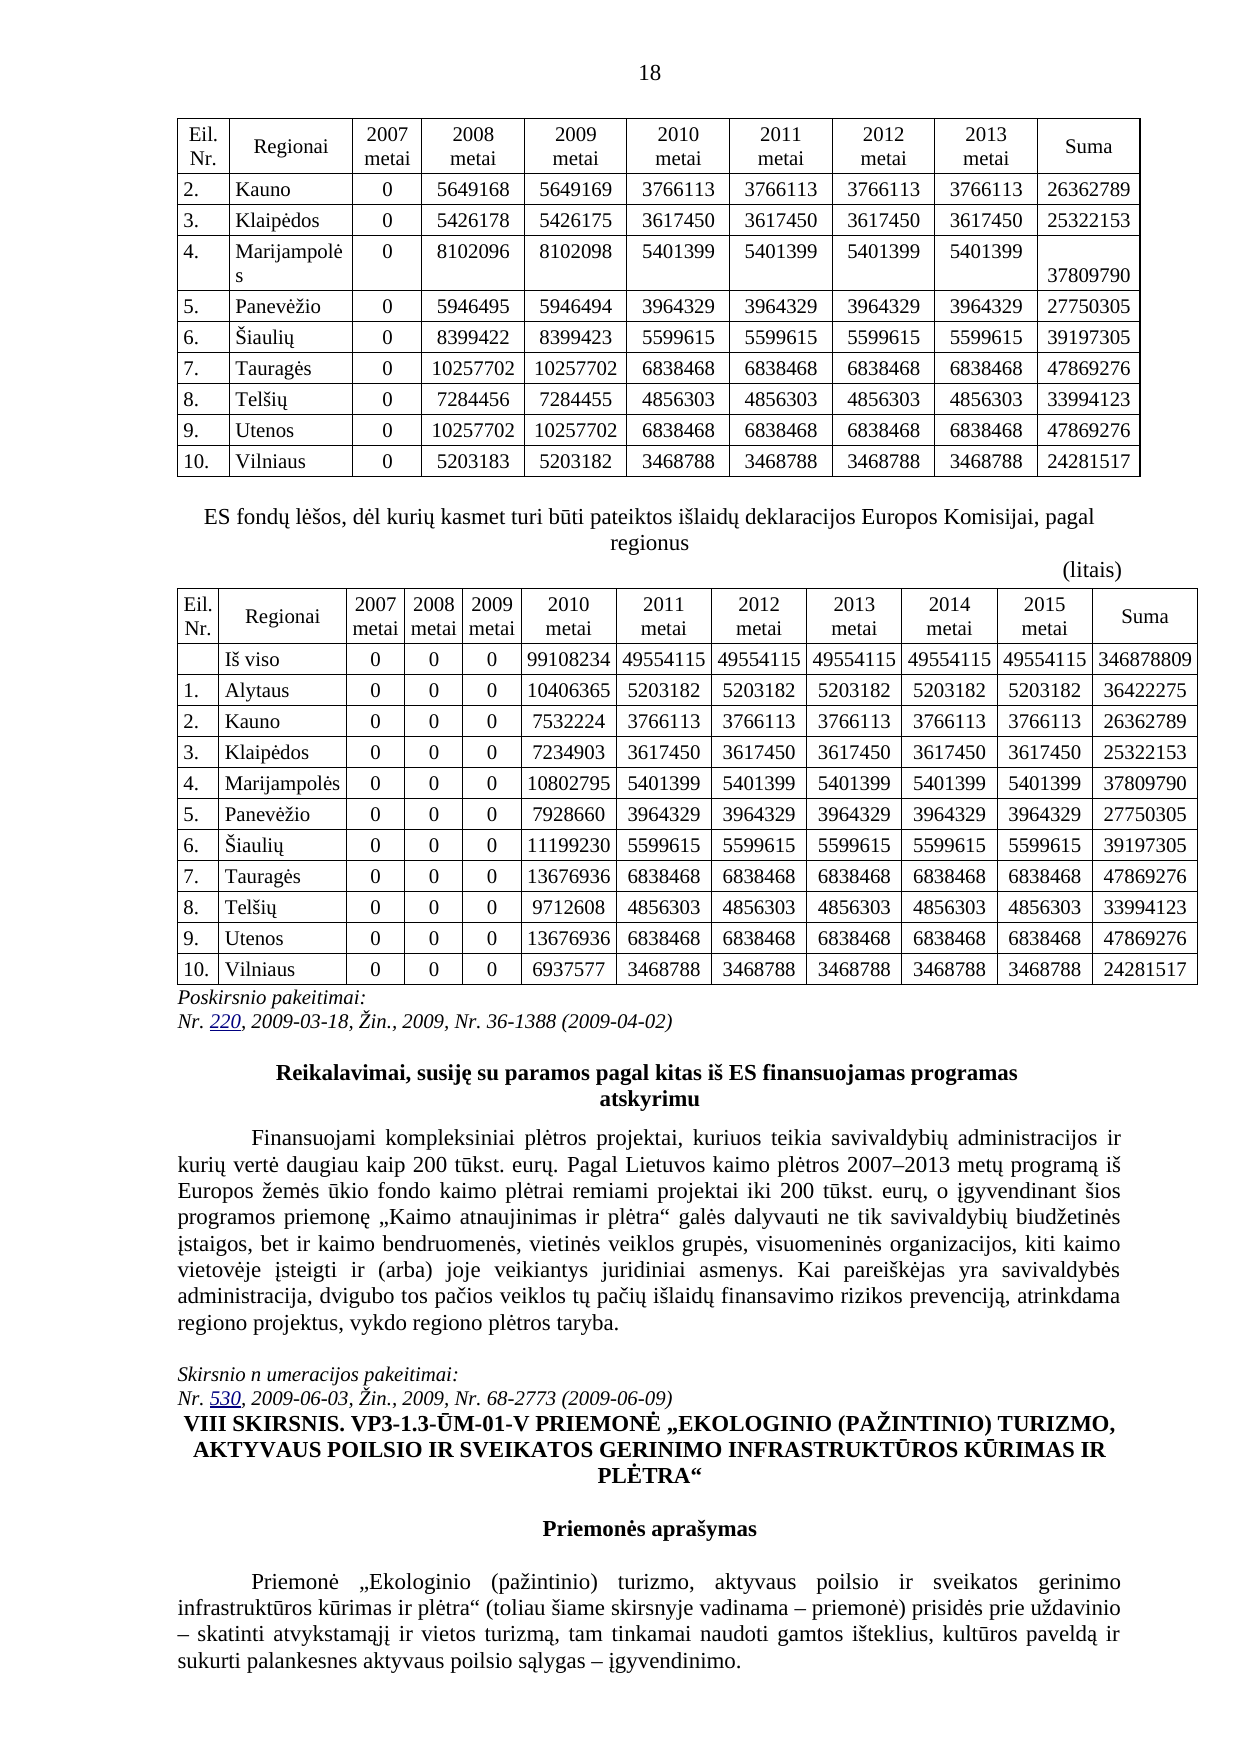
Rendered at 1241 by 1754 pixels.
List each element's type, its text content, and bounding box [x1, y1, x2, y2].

table_cell 0 [353, 322, 421, 352]
table_cell Utenos [230, 415, 352, 445]
table_cell 4. [178, 236, 229, 290]
table_cell 5599615 [935, 322, 1037, 352]
table_cell 3766113 [627, 174, 729, 204]
table_cell 6838468 [617, 923, 711, 953]
table_cell 24281517 [1093, 954, 1197, 984]
table_cell 3617450 [902, 737, 997, 767]
table_cell 5203183 [422, 446, 524, 476]
table_cell 49554115 [617, 644, 711, 674]
table_cell 4856303 [617, 892, 711, 922]
table_cell 0 [405, 675, 462, 705]
table_cell 0 [347, 954, 404, 984]
table_cell 3766113 [807, 706, 901, 736]
table_cell 3964329 [627, 291, 729, 321]
table_cell 5599615 [998, 830, 1092, 860]
table_cell 3964329 [935, 291, 1037, 321]
table_cell 5203182 [998, 675, 1092, 705]
table_cell Kauno [219, 706, 346, 736]
table_cell Kauno [230, 174, 352, 204]
table_cell 9. [178, 415, 229, 445]
table_cell 8102096 [422, 236, 524, 290]
table_cell 4856303 [833, 384, 934, 414]
table_cell 7. [178, 353, 229, 383]
table_cell 5401399 [935, 236, 1037, 290]
table_cell 3617450 [807, 737, 901, 767]
text Nr. 530, 2009-06-03, Žin., 2009, Nr. 68-2773 (2009-06-09) [177, 1386, 1122, 1410]
table_cell 3766113 [712, 706, 806, 736]
table_cell 3766113 [935, 174, 1037, 204]
table_cell 0 [463, 861, 521, 891]
table_header 2007 metai [353, 119, 421, 173]
table_cell 0 [463, 830, 521, 860]
table_cell 6838468 [730, 415, 832, 445]
table_cell 49554115 [807, 644, 901, 674]
table_cell 10. [178, 954, 218, 984]
table_cell 10257702 [422, 353, 524, 383]
table_cell 6838468 [627, 415, 729, 445]
table_cell 7284455 [525, 384, 626, 414]
table_cell Marijampolės [230, 236, 352, 290]
table_cell 26362789 [1093, 706, 1197, 736]
table_cell 4. [178, 768, 218, 798]
table_cell 0 [405, 799, 462, 829]
table_cell 5946495 [422, 291, 524, 321]
table_cell 3617450 [730, 205, 832, 235]
table_cell 6838468 [807, 923, 901, 953]
table_cell Alytaus [219, 675, 346, 705]
table_cell 5203182 [807, 675, 901, 705]
table_header Suma [1038, 119, 1139, 173]
table_cell 8. [178, 892, 218, 922]
table_cell 6838468 [712, 923, 806, 953]
table_header 2009 metai [463, 589, 521, 643]
text Poskirsnio pakeitimai: [177, 985, 1122, 1009]
table_cell 3468788 [998, 954, 1092, 984]
table_cell 25322153 [1093, 737, 1197, 767]
table_cell 3468788 [627, 446, 729, 476]
table_cell 3617450 [998, 737, 1092, 767]
table_cell 3617450 [935, 205, 1037, 235]
table_cell [178, 644, 218, 674]
table_cell 33994123 [1093, 892, 1197, 922]
subtitle VIII skirsnis. VP3-1.3-ŪM-01-V PRIEMONĖ „EKOLOGINIO (PAŽINTINIO) TURIZMO, AKTYVAUS POILSIO IR SVEIKATOS GERINIMO INFRASTRUKTŪROS KŪRIMAS ir PLĖTRA“ [177, 1410, 1122, 1489]
table_header 2008 metai [422, 119, 524, 173]
table_cell 25322153 [1038, 205, 1139, 235]
table_cell 3617450 [627, 205, 729, 235]
table_cell 0 [347, 675, 404, 705]
table_cell 6838468 [998, 861, 1092, 891]
table_cell 5426175 [525, 205, 626, 235]
table_header Eil. Nr. [178, 589, 218, 643]
table_cell 37809790 [1093, 768, 1197, 798]
table_cell 2. [178, 174, 229, 204]
table_cell Vilniaus [230, 446, 352, 476]
table_cell 3964329 [712, 799, 806, 829]
text Priemonė „Ekologinio (pažintinio) turizmo, aktyvaus poilsio ir sveikatos gerinimo infrastruktūros kūrimas ir plėtra“ (toliau šiame skirsnyje vadinama – priemonė) prisidės prie uždavinio – skatinti atvykstamąjį ir vietos turizmą, tam tinkamai naudoti gamtos išteklius, kultūros paveldą ir sukurti palankesnes aktyvaus poilsio sąlygas – įgyvendinimo. [177, 1568, 1122, 1673]
table_cell 26362789 [1038, 174, 1139, 204]
table_cell 5599615 [712, 830, 806, 860]
table_cell 10406365 [522, 675, 616, 705]
table_cell 7928660 [522, 799, 616, 829]
table_cell 2. [178, 706, 218, 736]
table_cell 0 [353, 291, 421, 321]
table_cell 6838468 [935, 353, 1037, 383]
table_cell 0 [353, 205, 421, 235]
table_cell 10257702 [422, 415, 524, 445]
table_header Suma [1093, 589, 1197, 643]
table_cell 0 [353, 415, 421, 445]
table_cell 6. [178, 830, 218, 860]
table_cell 8399423 [525, 322, 626, 352]
table_cell 0 [463, 737, 521, 767]
table_header 2013 metai [935, 119, 1037, 173]
table_cell 36422275 [1093, 675, 1197, 705]
table_cell 0 [463, 675, 521, 705]
table_cell 33994123 [1038, 384, 1139, 414]
table_cell 10257702 [525, 353, 626, 383]
table_cell 5401399 [712, 768, 806, 798]
table_cell 5649169 [525, 174, 626, 204]
table_header 2007 metai [347, 589, 404, 643]
text Priemonės aprašymas [177, 1515, 1122, 1541]
table_cell 0 [353, 174, 421, 204]
table_cell 6838468 [730, 353, 832, 383]
table_cell Tauragės [230, 353, 352, 383]
table_cell 0 [463, 706, 521, 736]
table_cell 8. [178, 384, 229, 414]
table_cell 0 [353, 236, 421, 290]
text (litais) [177, 556, 1122, 582]
table_cell 0 [463, 768, 521, 798]
table_cell 6838468 [627, 353, 729, 383]
table_cell 13676936 [522, 923, 616, 953]
table_cell 3964329 [998, 799, 1092, 829]
table_cell 0 [405, 737, 462, 767]
table_cell 5946494 [525, 291, 626, 321]
table_cell 5599615 [627, 322, 729, 352]
table_cell 0 [463, 923, 521, 953]
table_cell 3766113 [730, 174, 832, 204]
table_header Eil. Nr. [178, 119, 229, 173]
table_cell 99108234 [522, 644, 616, 674]
table_cell 4856303 [902, 892, 997, 922]
table_cell 47869276 [1038, 353, 1139, 383]
table_cell Vilniaus [219, 954, 346, 984]
table_cell 47869276 [1093, 861, 1197, 891]
table_cell 3766113 [902, 706, 997, 736]
table_cell 10802795 [522, 768, 616, 798]
table_cell 3. [178, 737, 218, 767]
table_cell 0 [353, 446, 421, 476]
table_cell 3. [178, 205, 229, 235]
table_cell 3468788 [730, 446, 832, 476]
table_cell 0 [347, 768, 404, 798]
table_cell 3468788 [617, 954, 711, 984]
table_cell 49554115 [902, 644, 997, 674]
table_cell Telšių [230, 384, 352, 414]
table_cell 24281517 [1038, 446, 1139, 476]
table_cell 6838468 [617, 861, 711, 891]
table_cell Telšių [219, 892, 346, 922]
table_cell 5401399 [807, 768, 901, 798]
table_cell 3617450 [833, 205, 934, 235]
table_cell 5401399 [833, 236, 934, 290]
table_cell 5649168 [422, 174, 524, 204]
table_cell 0 [463, 954, 521, 984]
table_cell 9. [178, 923, 218, 953]
table_cell 6838468 [935, 415, 1037, 445]
table_cell 5426178 [422, 205, 524, 235]
table_header 2010 metai [627, 119, 729, 173]
table_cell 47869276 [1038, 415, 1139, 445]
table_header 2011 metai [617, 589, 711, 643]
table_cell 0 [405, 830, 462, 860]
table_cell 3468788 [902, 954, 997, 984]
table_cell 6838468 [902, 923, 997, 953]
table_cell 3964329 [617, 799, 711, 829]
table_cell 4856303 [627, 384, 729, 414]
table_cell 7234903 [522, 737, 616, 767]
table_cell Marijampolės [219, 768, 346, 798]
table_cell 5203182 [902, 675, 997, 705]
table_cell 0 [347, 861, 404, 891]
table_cell 5599615 [730, 322, 832, 352]
table_cell 0 [463, 799, 521, 829]
table_cell 3468788 [935, 446, 1037, 476]
table_cell 7532224 [522, 706, 616, 736]
text Skirsnio n umeracijos pakeitimai: [177, 1362, 1122, 1386]
table_header 2012 metai [712, 589, 806, 643]
table_cell 4856303 [712, 892, 806, 922]
table_cell 11199230 [522, 830, 616, 860]
table_cell 9712608 [522, 892, 616, 922]
table_cell 3964329 [902, 799, 997, 829]
table_cell Šiaulių [219, 830, 346, 860]
table_cell Utenos [219, 923, 346, 953]
table_cell 3964329 [807, 799, 901, 829]
table_cell 37809790 [1038, 236, 1139, 290]
table_cell 3766113 [998, 706, 1092, 736]
table_cell 3468788 [712, 954, 806, 984]
table_cell 13676936 [522, 861, 616, 891]
table_cell 0 [405, 706, 462, 736]
table_cell 6838468 [833, 415, 934, 445]
table_cell 10. [178, 446, 229, 476]
table_cell 8399422 [422, 322, 524, 352]
table_cell 5599615 [902, 830, 997, 860]
table_cell 7. [178, 861, 218, 891]
table_cell 0 [405, 768, 462, 798]
table_cell 0 [463, 892, 521, 922]
table_cell 6838468 [902, 861, 997, 891]
table_header 2011 metai [730, 119, 832, 173]
table_header 2008 metai [405, 589, 462, 643]
table_cell 3766113 [833, 174, 934, 204]
table_cell 39197305 [1093, 830, 1197, 860]
table_cell 0 [405, 644, 462, 674]
table_cell 6838468 [807, 861, 901, 891]
table_cell 3766113 [617, 706, 711, 736]
table_cell 4856303 [730, 384, 832, 414]
table_header 2014 metai [902, 589, 997, 643]
table_cell 0 [353, 384, 421, 414]
table_cell 0 [347, 644, 404, 674]
text Reikalavimai, susiję su paramos pagal kitas iš ES finansuojamas programas atskyrimu [177, 1059, 1122, 1112]
text Nr. 220, 2009-03-18, Žin., 2009, Nr. 36-1388 (2009-04-02) [177, 1009, 1122, 1033]
table_header 2010 metai [522, 589, 616, 643]
table_cell 0 [405, 861, 462, 891]
table_cell 4856303 [807, 892, 901, 922]
table_cell 5599615 [807, 830, 901, 860]
table_cell 3964329 [730, 291, 832, 321]
table_cell 0 [347, 830, 404, 860]
table_header 2015 metai [998, 589, 1092, 643]
table_cell 7284456 [422, 384, 524, 414]
table_cell 3468788 [833, 446, 934, 476]
table_header 2013 metai [807, 589, 901, 643]
table_cell 5203182 [712, 675, 806, 705]
table_cell 49554115 [998, 644, 1092, 674]
table_cell 3617450 [712, 737, 806, 767]
table_cell 0 [405, 954, 462, 984]
table_cell Tauragės [219, 861, 346, 891]
table_cell 1. [178, 675, 218, 705]
table_cell 6937577 [522, 954, 616, 984]
table_cell 0 [347, 706, 404, 736]
table_cell 0 [405, 923, 462, 953]
table_header 2009 metai [525, 119, 626, 173]
text Finansuojami kompleksiniai plėtros projektai, kuriuos teikia savivaldybių administracijos ir kurių vertė daugiau kaip 200 tūkst. eurų. Pagal Lietuvos kaimo plėtros 2007–2013 metų programą iš Europos žemės ūkio fondo kaimo plėtrai remiami projektai iki 200 tūkst. eurų, o įgyvendinant šios programos priemonę „Kaimo atnaujinimas ir plėtra“ galės dalyvauti ne tik savivaldybių biudžetinės įstaigos, bet ir kaimo bendruomenės, vietinės veiklos grupės, visuomeninės organizacijos, kiti kaimo vietovėje įsteigti ir (arba) joje veikiantys juridiniai asmenys. Kai pareiškėjas yra savivaldybės administracija, dvigubo tos pačios veiklos tų pačių išlaidų finansavimo rizikos prevenciją, atrinkdama regiono projektus, vykdo regiono plėtros taryba. [177, 1124, 1122, 1335]
table_cell 10257702 [525, 415, 626, 445]
table_cell Panevėžio [230, 291, 352, 321]
table_cell 5401399 [730, 236, 832, 290]
table_cell 346878809 [1093, 644, 1197, 674]
table_cell 5401399 [627, 236, 729, 290]
table_cell 8102098 [525, 236, 626, 290]
table_cell Šiaulių [230, 322, 352, 352]
table_cell Klaipėdos [219, 737, 346, 767]
table_cell 0 [463, 644, 521, 674]
table_cell 6. [178, 322, 229, 352]
table_cell 0 [347, 892, 404, 922]
table_header 2012 metai [833, 119, 934, 173]
table_cell 0 [347, 923, 404, 953]
table_cell 6838468 [833, 353, 934, 383]
table_cell 39197305 [1038, 322, 1139, 352]
table_cell 3617450 [617, 737, 711, 767]
table_cell 5. [178, 799, 218, 829]
table_cell 5203182 [525, 446, 626, 476]
table_header Regionai [230, 119, 352, 173]
table_cell 5. [178, 291, 229, 321]
table_cell Panevėžio [219, 799, 346, 829]
table_cell 4856303 [998, 892, 1092, 922]
table_cell 3964329 [833, 291, 934, 321]
table_cell 6838468 [712, 861, 806, 891]
table_cell 49554115 [712, 644, 806, 674]
table_cell 5599615 [617, 830, 711, 860]
table_cell 5599615 [833, 322, 934, 352]
table_cell 0 [353, 353, 421, 383]
table_cell 0 [347, 737, 404, 767]
table_cell 3468788 [807, 954, 901, 984]
table_cell 5203182 [617, 675, 711, 705]
table_header Regionai [219, 589, 346, 643]
table_cell 6838468 [998, 923, 1092, 953]
table_cell 0 [347, 799, 404, 829]
table_cell 5401399 [998, 768, 1092, 798]
text ES fondų lėšos, dėl kurių kasmet turi būti pateiktos išlaidų deklaracijos Europos Komisijai, pagal regionus [177, 503, 1122, 556]
table_cell Klaipėdos [230, 205, 352, 235]
table_cell 27750305 [1038, 291, 1139, 321]
table_cell 5401399 [902, 768, 997, 798]
table_cell 27750305 [1093, 799, 1197, 829]
table_cell 47869276 [1093, 923, 1197, 953]
table_cell 5401399 [617, 768, 711, 798]
table_cell Iš viso [219, 644, 346, 674]
table_cell 0 [405, 892, 462, 922]
table_cell 4856303 [935, 384, 1037, 414]
